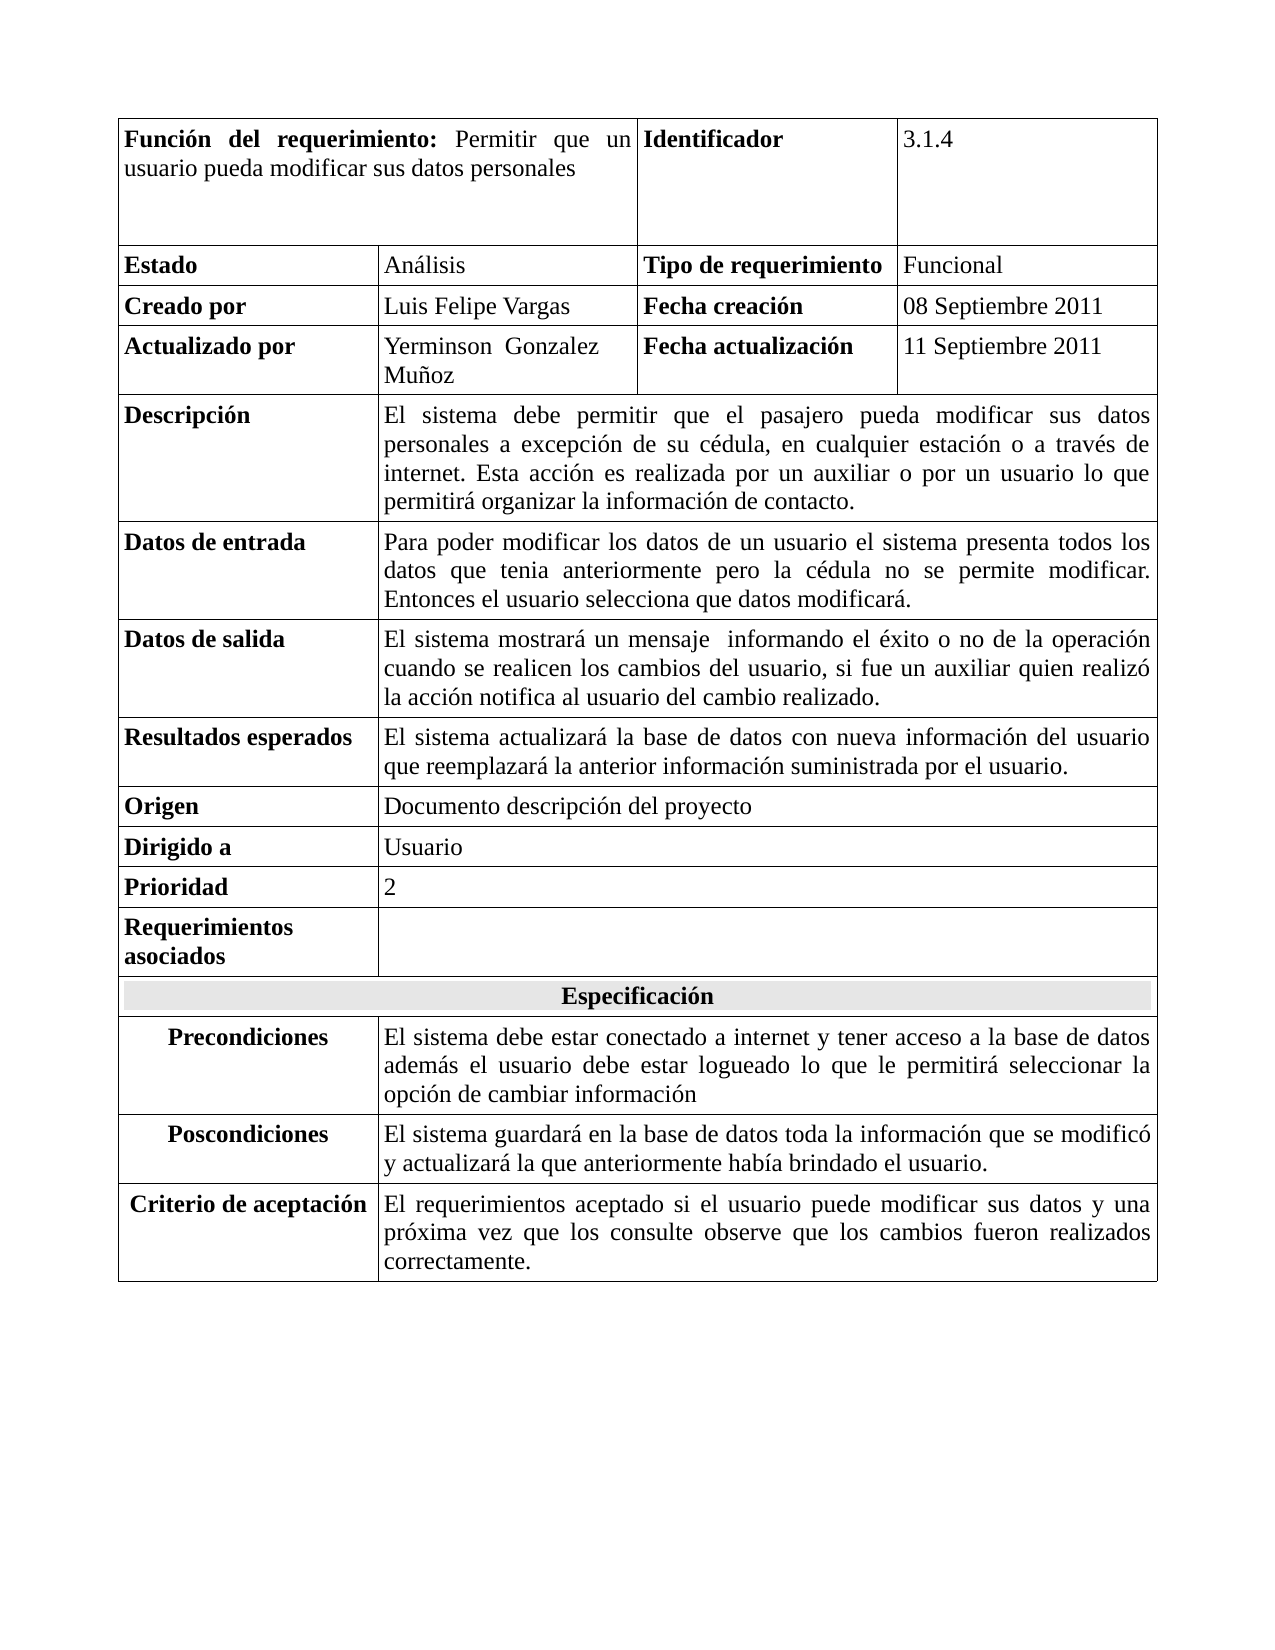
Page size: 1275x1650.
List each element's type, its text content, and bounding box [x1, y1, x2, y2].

table_cell Actualizado por [119, 326, 378, 394]
table_header Función del requerimiento: Permitir que un usuario pueda modificar sus datos personales [119, 119, 637, 245]
table_cell Poscondiciones [119, 1115, 378, 1183]
table_cell Estado [119, 246, 378, 285]
table_cell Especificación [119, 977, 1157, 1016]
table_cell El sistema mostrará un mensaje informando el éxito o no de la operación cuando se realicen los cambios del usuario, si fue un auxiliar quien realizó la acción notifica al usuario del cambio realizado. [379, 620, 1157, 717]
table_cell El requerimientos aceptado si el usuario puede modificar sus datos y una próxima vez que los consulte observe que los cambios fueron realizados correctamente. [379, 1184, 1157, 1281]
table_cell Criterio de aceptación [119, 1184, 378, 1281]
table_header Identificador [638, 119, 897, 245]
table_cell Descripción [119, 395, 378, 521]
table_cell Resultados esperados [119, 718, 378, 786]
table_cell Fecha actualización [638, 326, 897, 394]
table_cell El sistema debe permitir que el pasajero pueda modificar sus datos personales a excepción de su cédula, en cualquier estación o a través de internet. Esta acción es realizada por un auxiliar o por un usuario lo que permitirá organizar la información de contacto. [379, 395, 1157, 521]
table_cell Datos de salida [119, 620, 378, 717]
table_cell 08 Septiembre 2011 [898, 286, 1157, 325]
table_cell Fecha creación [638, 286, 897, 325]
table_cell El sistema guardará en la base de datos toda la información que se modificó y actualizará la que anteriormente había brindado el usuario. [379, 1115, 1157, 1183]
table_cell El sistema actualizará la base de datos con nueva información del usuario que reemplazará la anterior información suministrada por el usuario. [379, 718, 1157, 786]
table_cell Usuario [379, 827, 1157, 866]
table_cell El sistema debe estar conectado a internet y tener acceso a la base de datos además el usuario debe estar logueado lo que le permitirá seleccionar la opción de cambiar información [379, 1017, 1157, 1114]
table_cell Documento descripción del proyecto [379, 787, 1157, 826]
table_cell Creado por [119, 286, 378, 325]
table_cell Requerimientos asociados [119, 908, 378, 976]
table_cell Precondiciones [119, 1017, 378, 1114]
table_cell [379, 908, 1157, 976]
table_cell Luis Felipe Vargas [379, 286, 637, 325]
table_cell Datos de entrada [119, 522, 378, 619]
table_cell 11 Septiembre 2011 [898, 326, 1157, 394]
table_cell Yerminson Gonzalez Muñoz [379, 326, 637, 394]
table_cell Para poder modificar los datos de un usuario el sistema presenta todos los datos que tenia anteriormente pero la cédula no se permite modificar. Entonces el usuario selecciona que datos modificará. [379, 522, 1157, 619]
table_cell Dirigido a [119, 827, 378, 866]
table_header 3.1.4 [898, 119, 1157, 245]
table_cell Tipo de requerimiento [638, 246, 897, 285]
table_cell Origen [119, 787, 378, 826]
table_cell Prioridad [119, 867, 378, 907]
table_cell Funcional [898, 246, 1157, 285]
table_cell 2 [379, 867, 1157, 907]
table_cell Análisis [379, 246, 637, 285]
